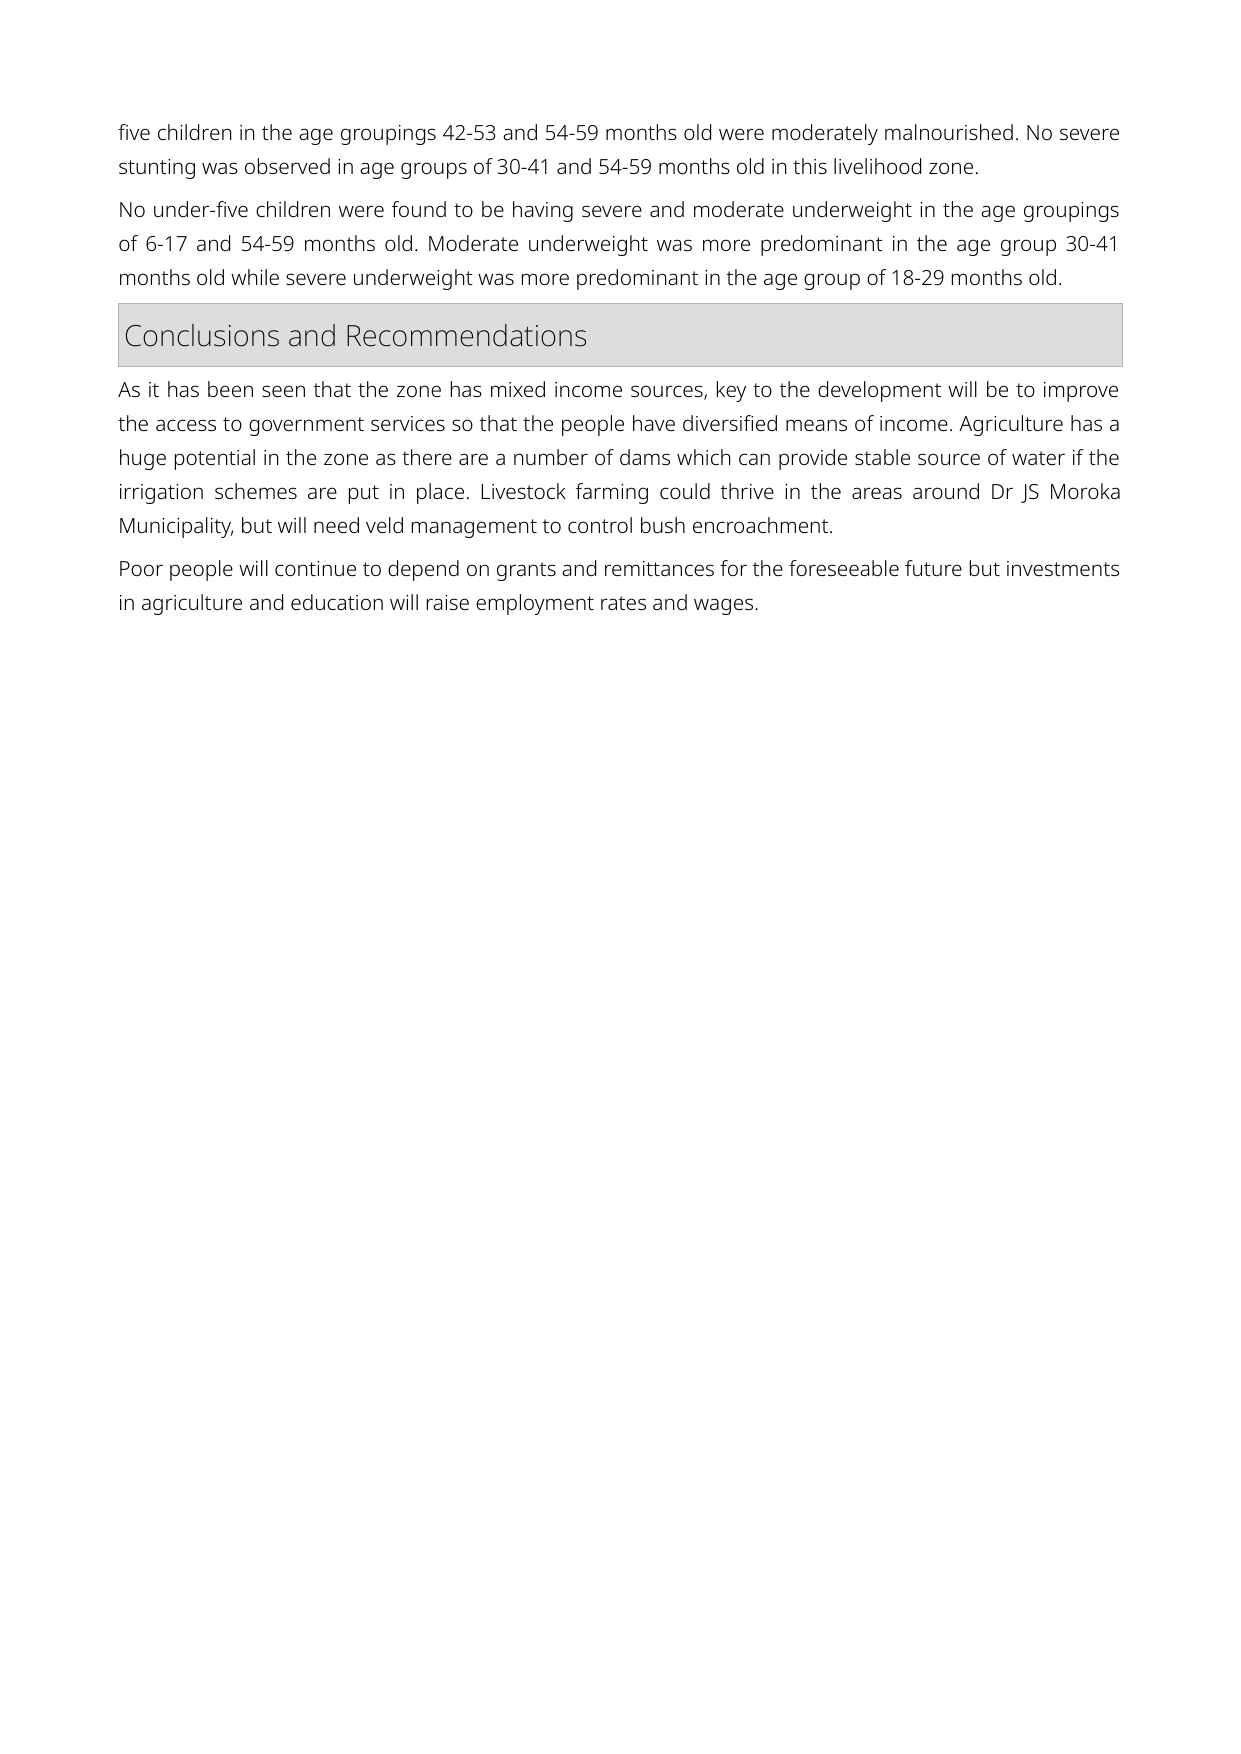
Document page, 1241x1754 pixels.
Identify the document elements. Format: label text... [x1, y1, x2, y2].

table_header Conclusions and Recommendations [119, 304, 1122, 366]
text As it has been seen that the zone has mixed income sources, key to the development will be to improve the access to government services so that the people have diversified means of income. Agriculture has a huge potential in the zone as there are a number of dams which can provide stable source of water if the irrigation schemes are put in place. Livestock farming could thrive in the areas around Dr JS Moroka Municipality, but will need veld management to control bush encroachment. [118, 375, 1122, 540]
text No under-five children were found to be having severe and moderate underweight in the age groupings of 6-17 and 54-59 months old. Moderate underweight was more predominant in the age group 30-41 months old while severe underweight was more predominant in the age group of 18-29 months old. [118, 195, 1122, 292]
text Poor people will continue to depend on grants and remittances for the foreseeable future but investments in agriculture and education will raise employment rates and wages. [118, 554, 1122, 617]
text five children in the age groupings 42-53 and 54-59 months old were moderately malnourished. No severe stunting was observed in age groups of 30-41 and 54-59 months old in this livelihood zone. [118, 118, 1122, 181]
